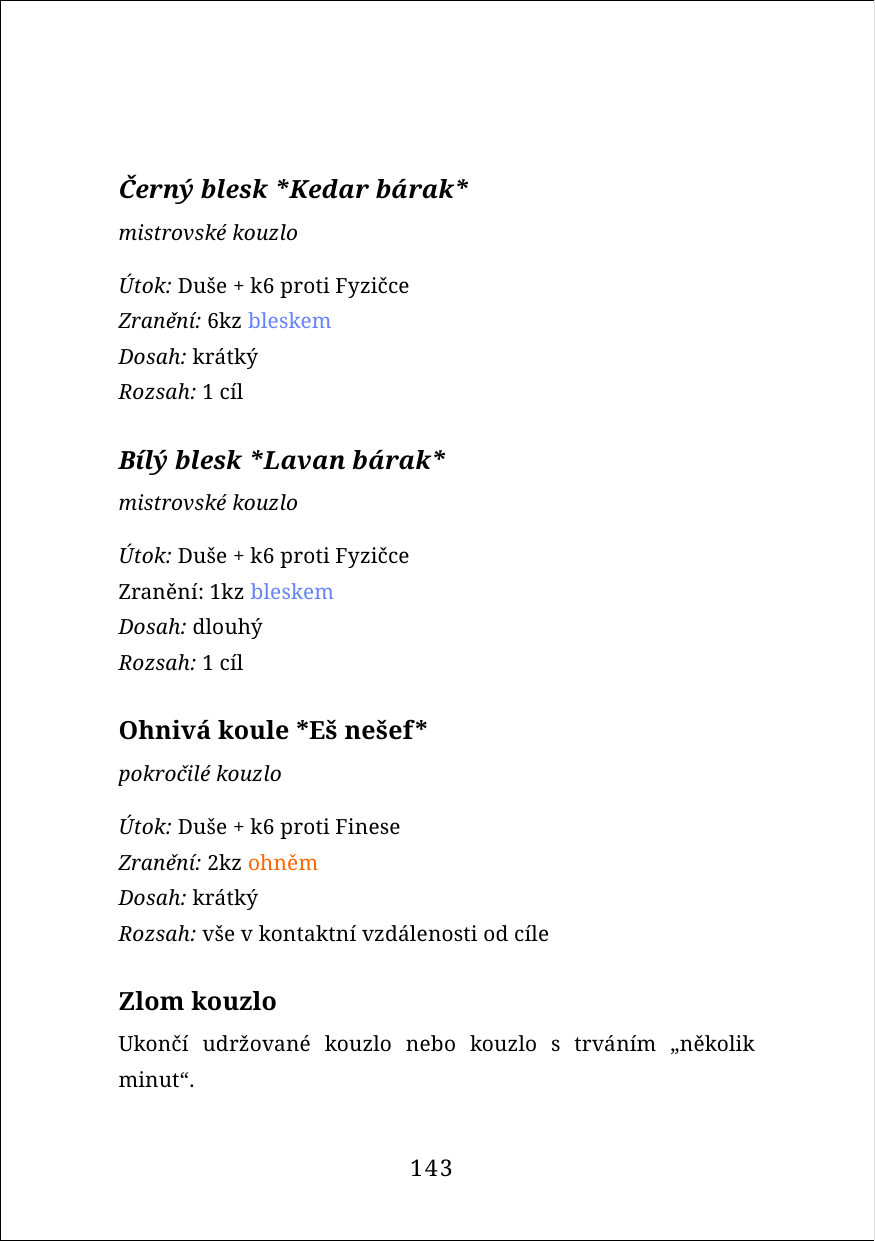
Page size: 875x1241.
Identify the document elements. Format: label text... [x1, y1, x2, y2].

text pokročilé kouzlo [118, 759, 756, 787]
text Útok: Duše + k6 proti Fyzičce Zranění: 1kz bleskem Dosah: dlouhý Rozsah: 1 cíl [118, 541, 756, 676]
subtitle Bílý blesk *Lavan bárak* [118, 442, 756, 476]
text mistrovské kouzlo [118, 488, 756, 517]
text Útok: Duše + k6 proti Finese Zranění: 2kz ohněm Dosah: krátký Rozsah: vše v kontaktní vzdálenosti od cíle [118, 812, 756, 947]
text Útok: Duše + k6 proti Fyzičce Zranění: 6kz bleskem Dosah: krátký Rozsah: 1 cíl [118, 271, 756, 406]
subtitle Zlom kouzlo [118, 984, 756, 1018]
text Ukončí udržované kouzlo nebo kouzlo s trváním „několik minut“. [118, 1029, 756, 1093]
subtitle Ohnivá koule *Eš nešef* [118, 713, 756, 747]
subtitle Černý blesk *Kedar bárak* [118, 172, 756, 206]
text mistrovské kouzlo [118, 218, 756, 246]
